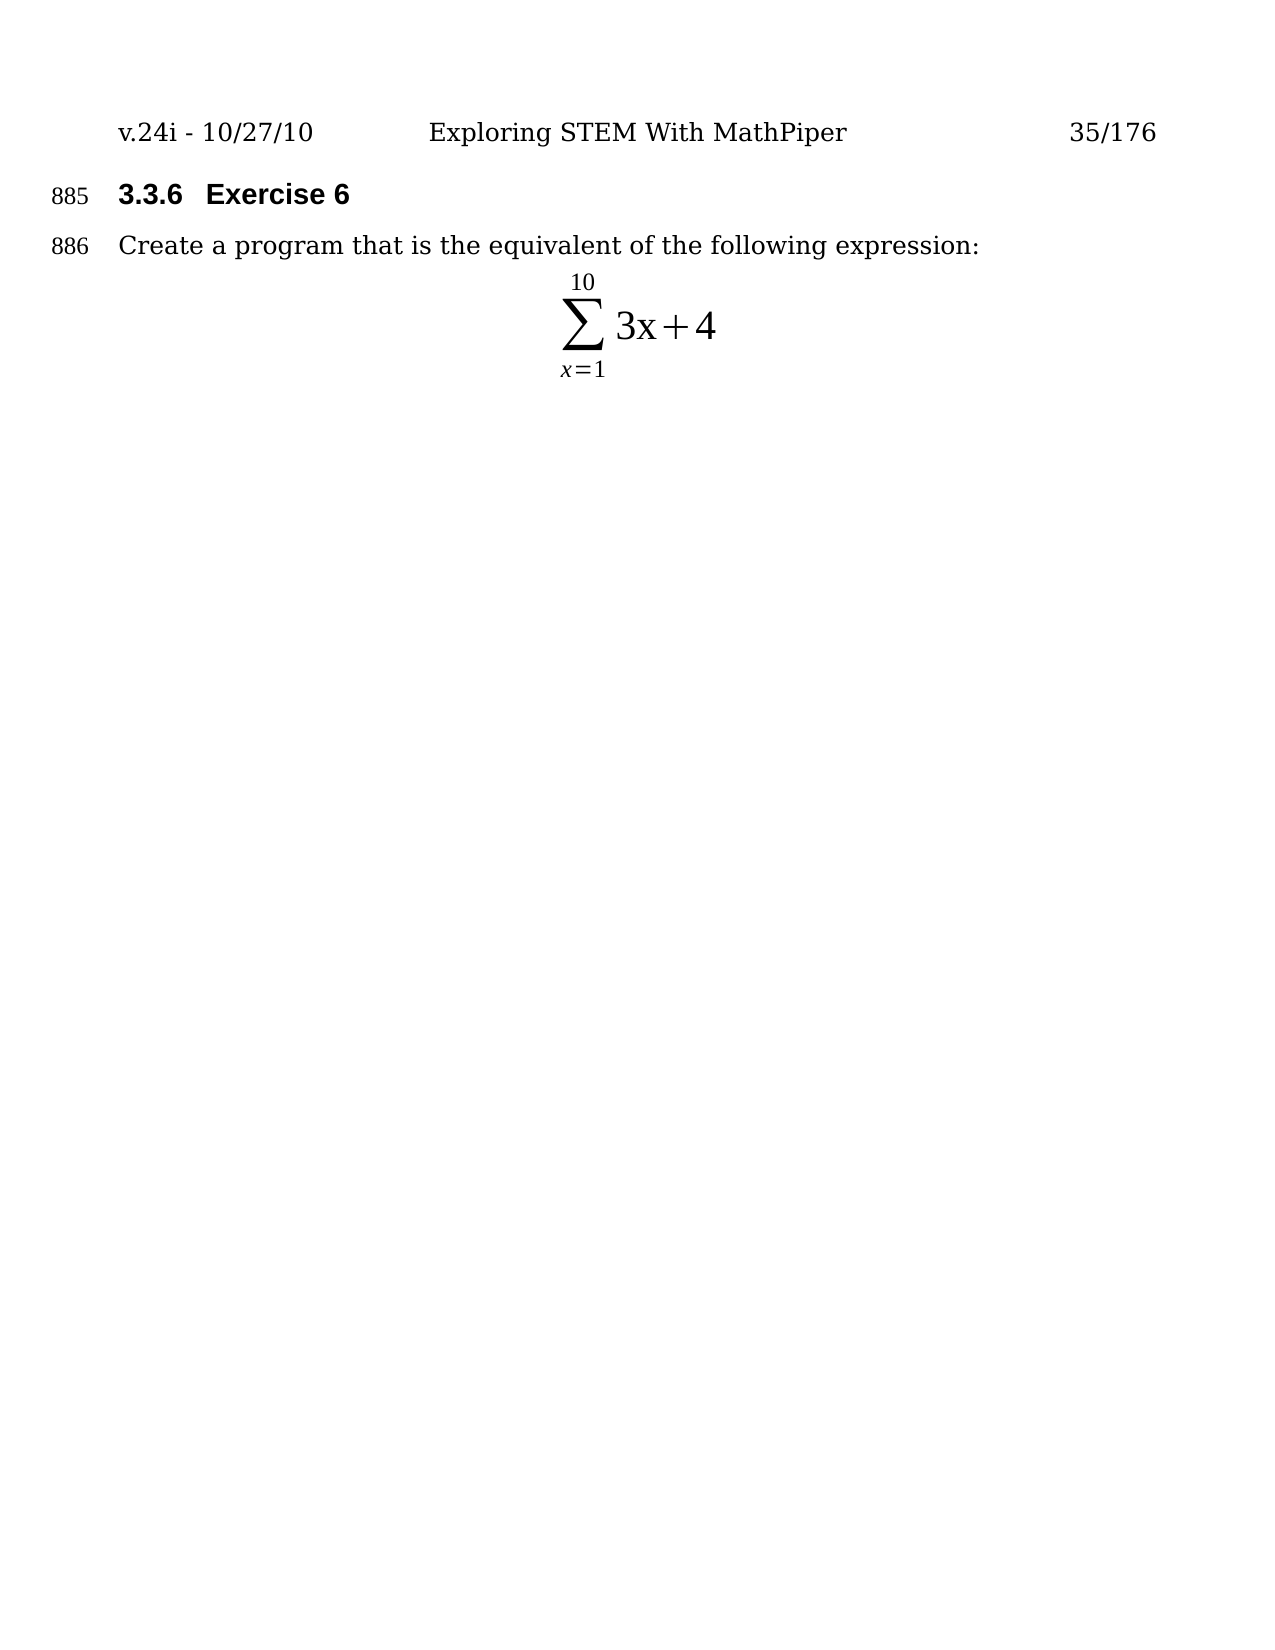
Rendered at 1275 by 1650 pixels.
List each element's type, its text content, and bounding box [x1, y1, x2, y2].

subtitle Exercise 6 [118, 177, 1157, 210]
text Create a program that is the equivalent of the following expression: [118, 231, 1157, 260]
